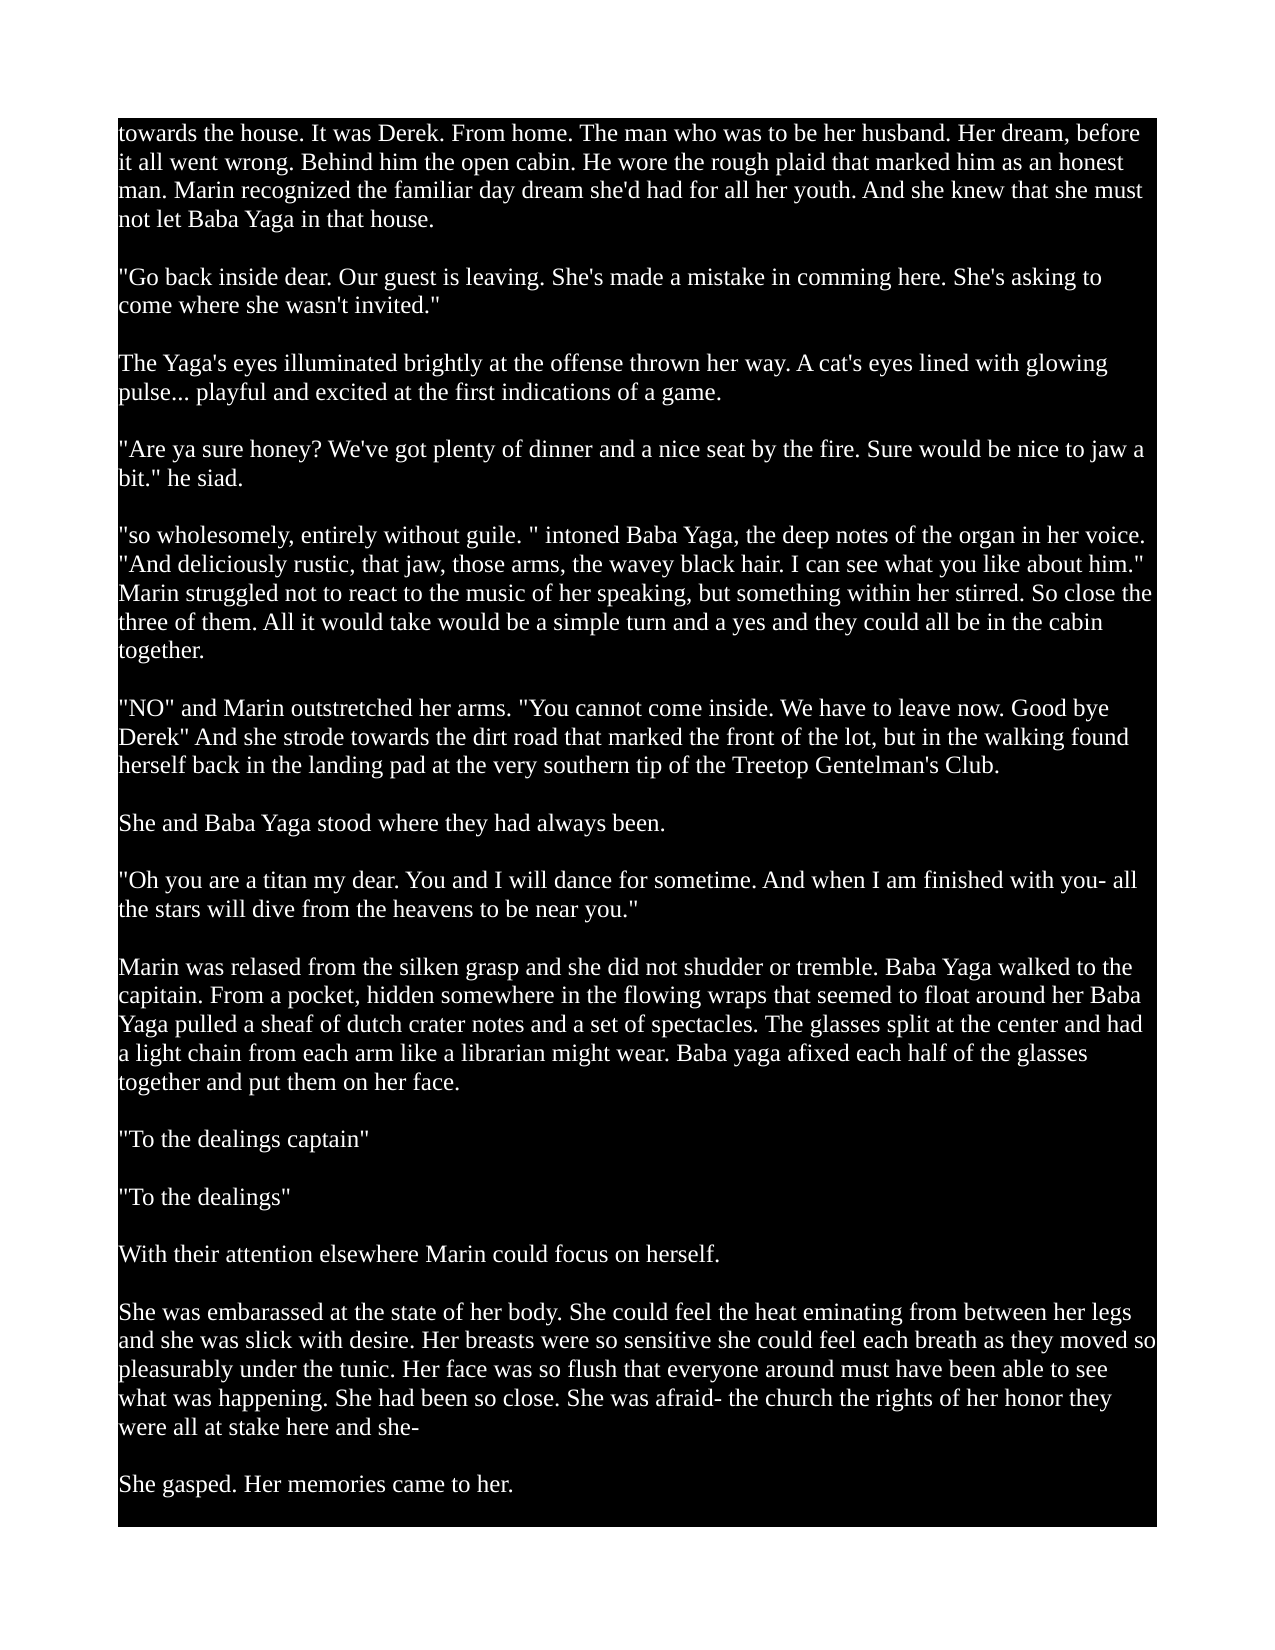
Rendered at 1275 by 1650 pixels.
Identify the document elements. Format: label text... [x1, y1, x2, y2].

text "Oh you are a titan my dear. You and I will dance for sometime. And when I am finished with you- all the stars will dive from the heavens to be near you." [118, 866, 1157, 923]
text The Yaga's eyes illuminated brightly at the offense thrown her way. A cat's eyes lined with glowing pulse... playful and excited at the first indications of a game. [118, 348, 1157, 406]
text With their attention elsewhere Marin could focus on herself. [118, 1239, 1157, 1268]
text "NO" and Marin outstretched her arms. "You cannot come inside. We have to leave now. Good bye Derek" And she strode towards the dirt road that marked the front of the lot, but in the walking found herself back in the landing pad at the very southern tip of the Treetop Gentelman's Club. [118, 693, 1157, 779]
text towards the house. It was Derek. From home. The man who was to be her husband. Her dream, before it all went wrong. Behind him the open cabin. He wore the rough plaid that marked him as an honest man. Marin recognized the familiar day dream she'd had for all her youth. And she knew that she must not let Baba Yaga in that house. [118, 118, 1157, 233]
text She gasped. Her memories came to her. [118, 1469, 1157, 1498]
text "Are ya sure honey? We've got plenty of dinner and a nice seat by the fire. Sure would be nice to jaw a bit." he siad. [118, 434, 1157, 492]
text Marin was relased from the silken grasp and she did not shudder or tremble. Baba Yaga walked to the capitain. From a pocket, hidden somewhere in the flowing wraps that seemed to float around her Baba Yaga pulled a sheaf of dutch crater notes and a set of spectacles. The glasses split at the center and had a light chain from each arm like a librarian might wear. Baba yaga afixed each half of the glasses together and put them on her face. [118, 952, 1157, 1096]
text She was embarassed at the state of her body. She could feel the heat eminating from between her legs and she was slick with desire. Her breasts were so sensitive she could feel each breath as they moved so pleasurably under the tunic. Her face was so flush that everyone around must have been able to see what was happening. She had been so close. She was afraid- the church the rights of her honor they were all at stake here and she- [118, 1297, 1157, 1441]
text "so wholesomely, entirely without guile. " intoned Baba Yaga, the deep notes of the organ in her voice. "And deliciously rustic, that jaw, those arms, the wavey black hair. I can see what you like about him." Marin struggled not to react to the music of her speaking, but something within her stirred. So close the three of them. All it would take would be a simple turn and a yes and they could all be in the cabin together. [118, 521, 1157, 664]
text "To the dealings captain" "To the dealings" [118, 1124, 1157, 1211]
text "Go back inside dear. Our guest is leaving. She's made a mistake in comming here. She's asking to come where she wasn't invited." [118, 262, 1157, 319]
text She and Baba Yaga stood where they had always been. [118, 808, 1157, 837]
